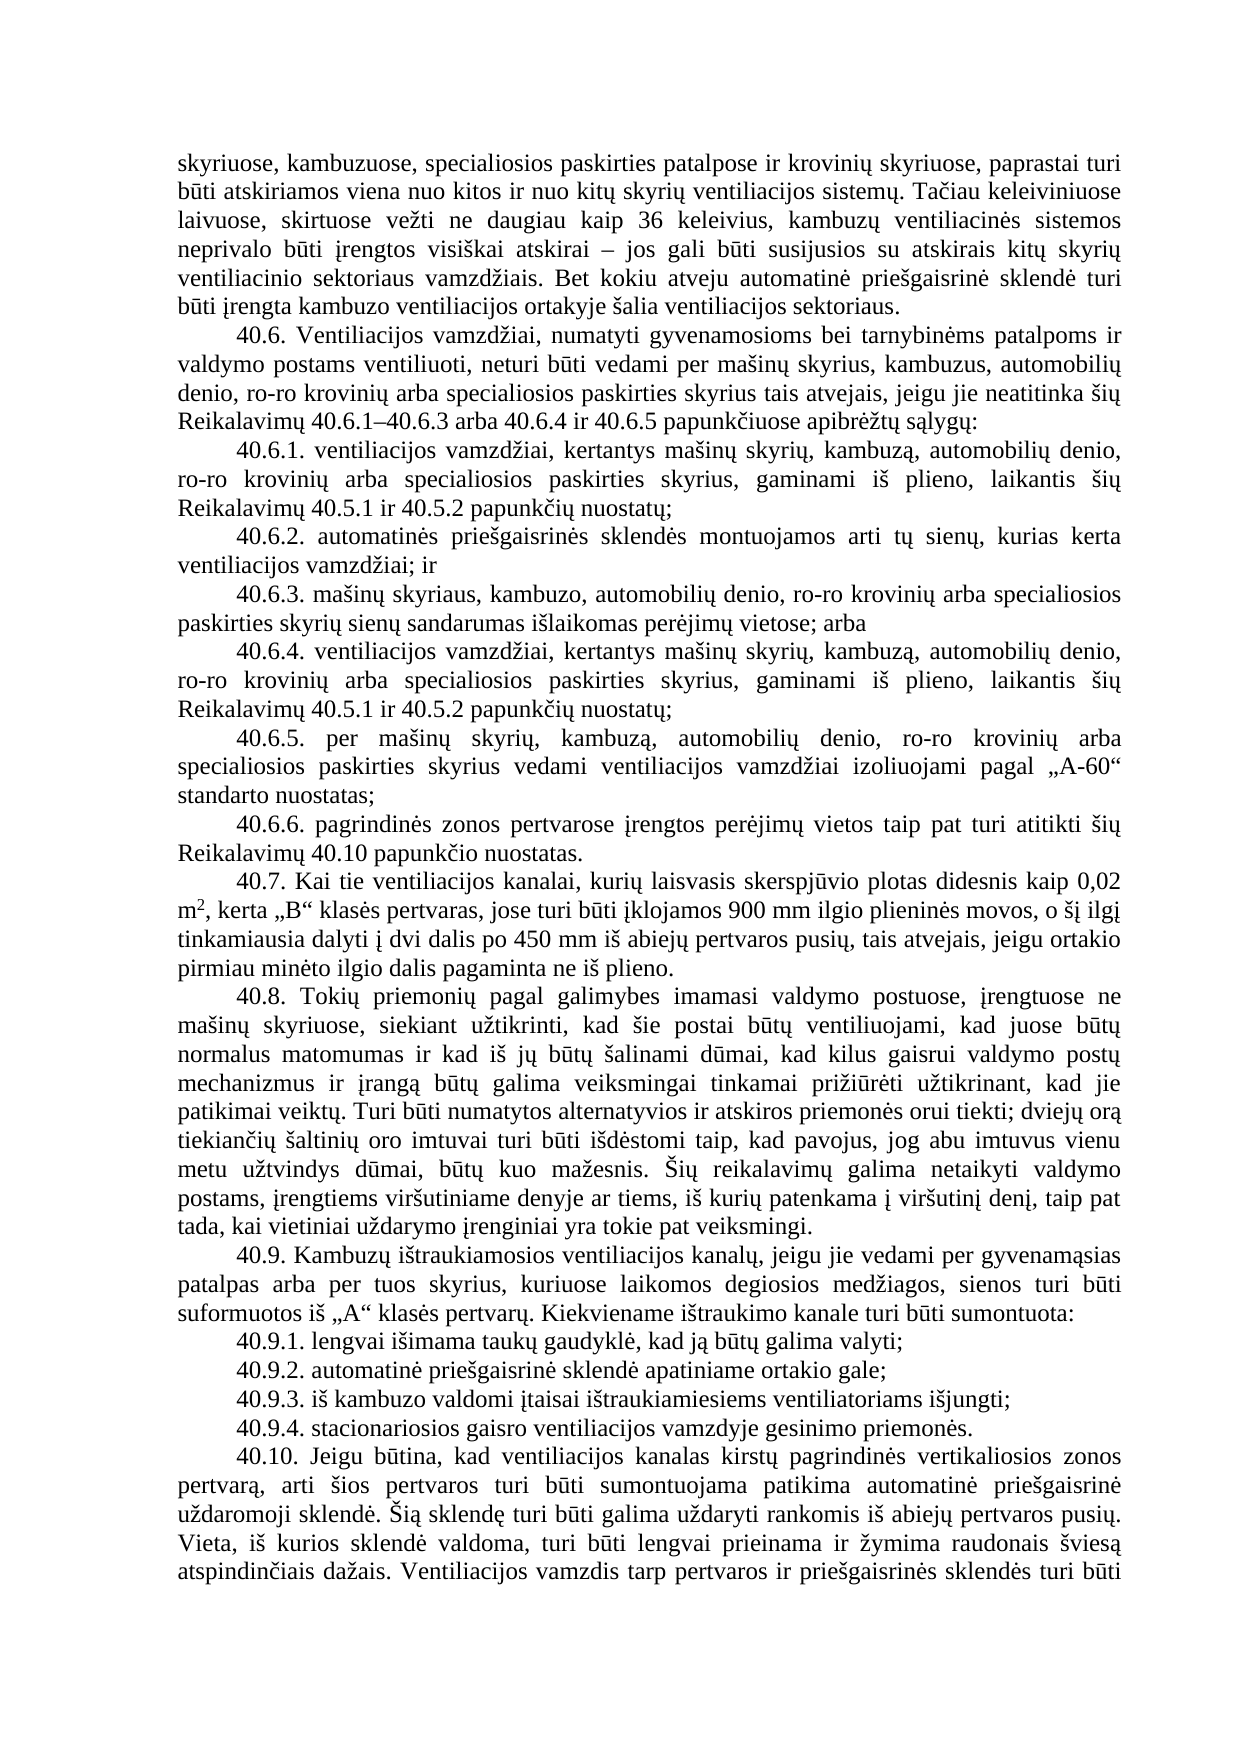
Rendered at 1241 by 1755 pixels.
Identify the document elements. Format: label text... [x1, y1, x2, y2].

text 40.6.5. per mašinų skyrių, kambuzą, automobilių denio, ro-ro krovinių arba specialiosios paskirties skyrius vedami ventiliacijos vamzdžiai izoliuojami pagal „A-60“ standarto nuostatas; [177, 723, 1122, 809]
text 40.9.4. stacionariosios gaisro ventiliacijos vamzdyje gesinimo priemonės. [177, 1413, 1122, 1441]
text 40.6.3. mašinų skyriaus, kambuzo, automobilių denio, ro-ro krovinių arba specialiosios paskirties skyrių sienų sandarumas išlaikomas perėjimų vietose; arba [177, 579, 1122, 636]
text 40.6.4. ventiliacijos vamzdžiai, kertantys mašinų skyrių, kambuzą, automobilių denio, ro-ro krovinių arba specialiosios paskirties skyrius, gaminami iš plieno, laikantis šių Reikalavimų 40.5.1 ir 40.5.2 papunkčių nuostatų; [177, 636, 1122, 723]
text 40.6. Ventiliacijos vamzdžiai, numatyti gyvenamosioms bei tarnybinėms patalpoms ir valdymo postams ventiliuoti, neturi būti vedami per mašinų skyrius, kambuzus, automobilių denio, ro-ro krovinių arba specialiosios paskirties skyrius tais atvejais, jeigu jie neatitinka šių Reikalavimų 40.6.1–40.6.3 arba 40.6.4 ir 40.6.5 papunkčiuose apibrėžtų sąlygų: [177, 320, 1122, 435]
text 40.9.3. iš kambuzo valdomi įtaisai ištraukiamiesiems ventiliatoriams išjungti; [177, 1384, 1122, 1413]
text 40.9.2. automatinė priešgaisrinė sklendė apatiniame ortakio gale; [177, 1355, 1122, 1384]
text 40.6.2. automatinės priešgaisrinės sklendės montuojamos arti tų sienų, kurias kerta ventiliacijos vamzdžiai; ir [177, 521, 1122, 579]
text 40.6.1. ventiliacijos vamzdžiai, kertantys mašinų skyrių, kambuzą, automobilių denio, ro-ro krovinių arba specialiosios paskirties skyrius, gaminami iš plieno, laikantis šių Reikalavimų 40.5.1 ir 40.5.2 papunkčių nuostatų; [177, 435, 1122, 521]
text 40.9. Kambuzų ištraukiamosios ventiliacijos kanalų, jeigu jie vedami per gyvenamąsias patalpas arba per tuos skyrius, kuriuose laikomos degiosios medžiagos, sienos turi būti suformuotos iš „A“ klasės pertvarų. Kiekviename ištraukimo kanale turi būti sumontuota: [177, 1240, 1122, 1326]
text 40.7. Kai tie ventiliacijos kanalai, kurių laisvasis skerspjūvio plotas didesnis kaip 0,02 m2, kerta „B“ klasės pertvaras, jose turi būti įklojamos 900 mm ilgio plieninės movos, o šį ilgį tinkamiausia dalyti į dvi dalis po 450 mm iš abiejų pertvaros pusių, tais atvejais, jeigu ortakio pirmiau minėto ilgio dalis pagaminta ne iš plieno. [177, 866, 1122, 981]
text 40.8. Tokių priemonių pagal galimybes imamasi valdymo postuose, įrengtuose ne mašinų skyriuose, siekiant užtikrinti, kad šie postai būtų ventiliuojami, kad juose būtų normalus matomumas ir kad iš jų būtų šalinami dūmai, kad kilus gaisrui valdymo postų mechanizmus ir įrangą būtų galima veiksmingai tinkamai prižiūrėti užtikrinant, kad jie patikimai veiktų. Turi būti numatytos alternatyvios ir atskiros priemonės orui tiekti; dviejų orą tiekiančių šaltinių oro imtuvai turi būti išdėstomi taip, kad pavojus, jog abu imtuvus vienu metu užtvindys dūmai, būtų kuo mažesnis. Šių reikalavimų galima netaikyti valdymo postams, įrengtiems viršutiniame denyje ar tiems, iš kurių patenkama į viršutinį denį, taip pat tada, kai vietiniai uždarymo įrenginiai yra tokie pat veiksmingi. [177, 981, 1122, 1240]
text 40.6.6. pagrindinės zonos pertvarose įrengtos perėjimų vietos taip pat turi atitikti šių Reikalavimų 40.10 papunkčio nuostatas. [177, 809, 1122, 866]
text 40.9.1. lengvai išimama taukų gaudyklė, kad ją būtų galima valyti; [177, 1326, 1122, 1355]
text 40.10. Jeigu būtina, kad ventiliacijos kanalas kirstų pagrindinės vertikaliosios zonos pertvarą, arti šios pertvaros turi būti sumontuojama patikima automatinė priešgaisrinė uždaromoji sklendė. Šią sklendę turi būti galima uždaryti rankomis iš abiejų pertvaros pusių. Vieta, iš kurios sklendė valdoma, turi būti lengvai prieinama ir žymima raudonais šviesą atspindinčiais dažais. Ventiliacijos vamzdis tarp pertvaros ir priešgaisrinės sklendės turi būti [177, 1441, 1122, 1585]
text skyriuose, kambuzuose, specialiosios paskirties patalpose ir krovinių skyriuose, paprastai turi būti atskiriamos viena nuo kitos ir nuo kitų skyrių ventiliacijos sistemų. Tačiau keleiviniuose laivuose, skirtuose vežti ne daugiau kaip 36 keleivius, kambuzų ventiliacinės sistemos neprivalo būti įrengtos visiškai atskirai – jos gali būti susijusios su atskirais kitų skyrių ventiliacinio sektoriaus vamzdžiais. Bet kokiu atveju automatinė priešgaisrinė sklendė turi būti įrengta kambuzo ventiliacijos ortakyje šalia ventiliacijos sektoriaus. [177, 148, 1122, 320]
